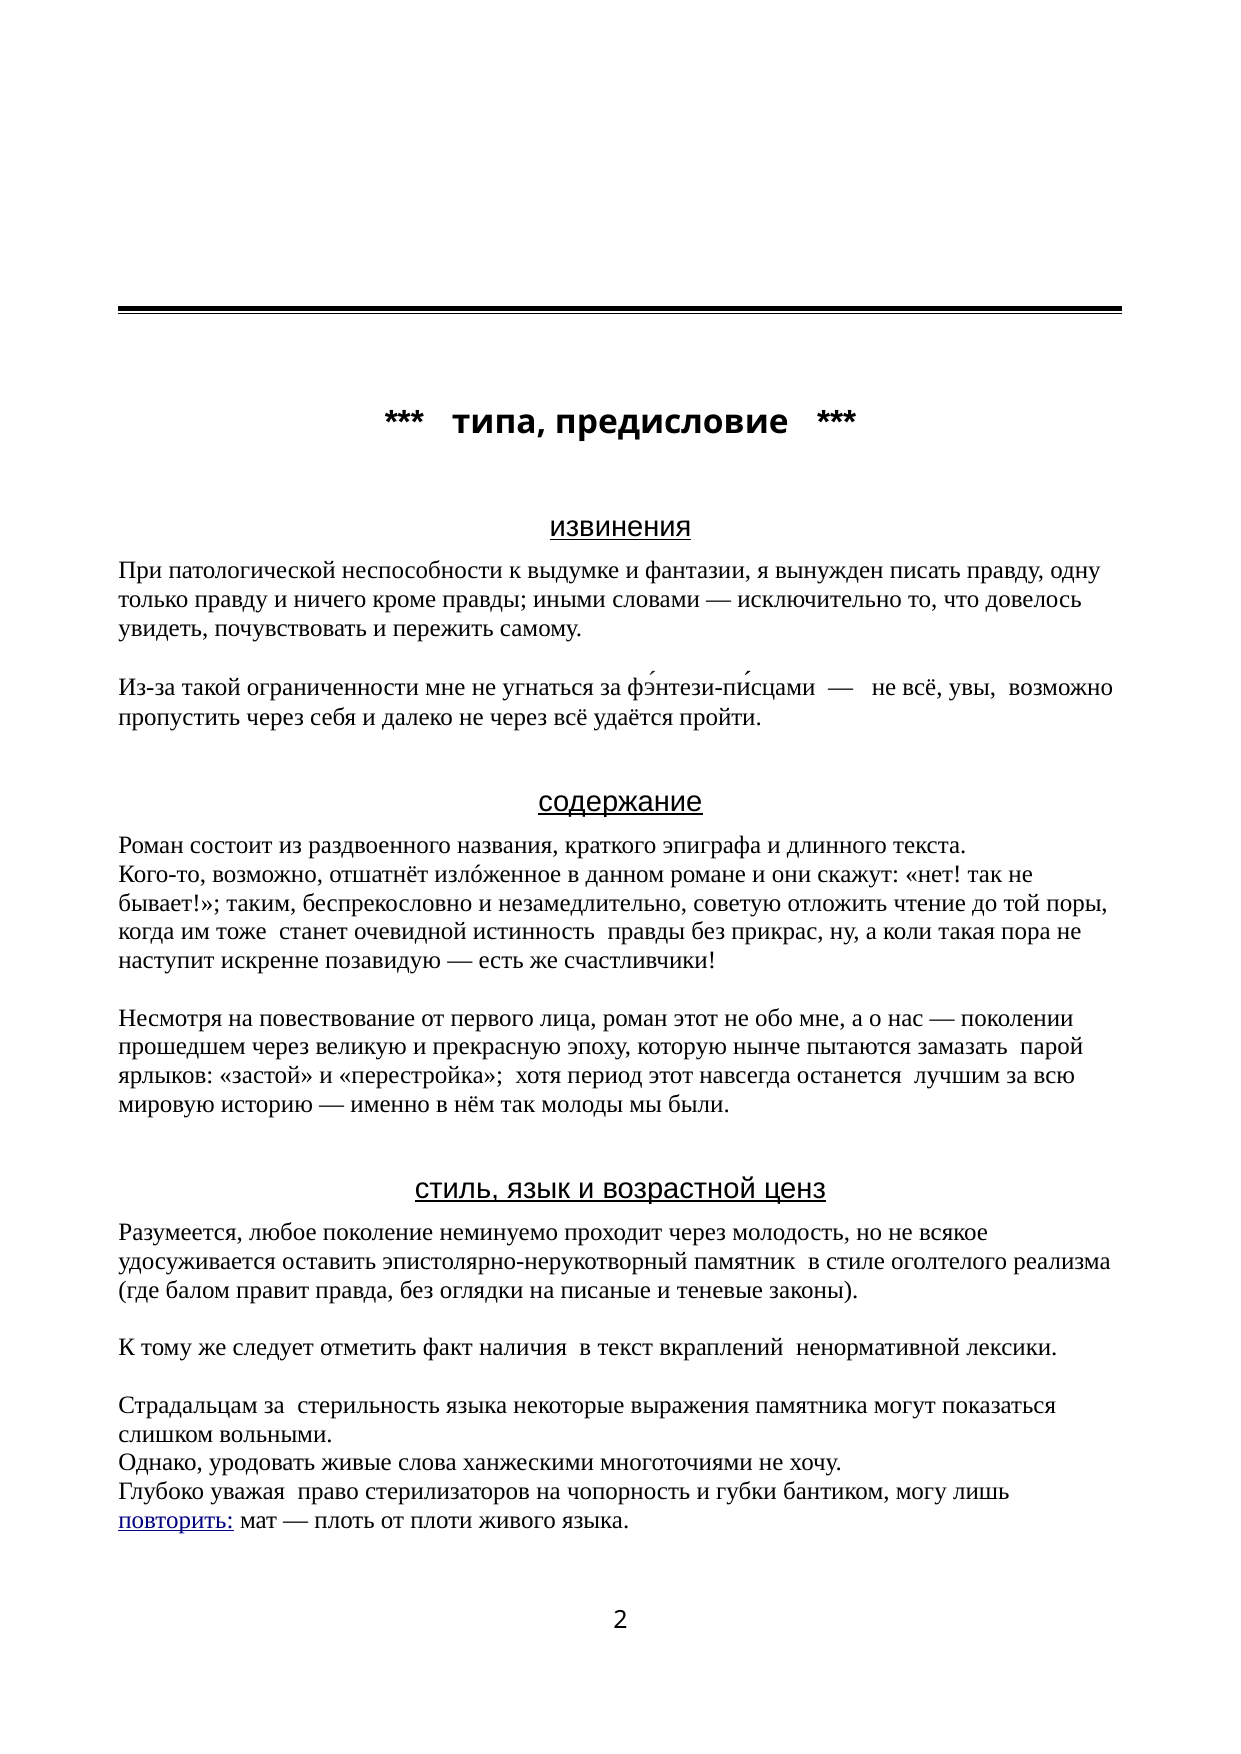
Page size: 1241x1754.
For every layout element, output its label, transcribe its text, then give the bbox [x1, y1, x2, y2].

text Кого-то, возможно, отшатнёт излóженное в данном романе и они скажут: «нет! так не бывает!»; таким, беспрекословно и незамедлительно, советую отложить чтение до той поры, когда им тоже станет очевидной истинность правды без прикрас, ну, а коли такая пора не наступит искренне позавидую — есть же счастливчики! [118, 859, 1122, 974]
subtitle стиль, язык и возрастной ценз [118, 1171, 1122, 1205]
text Роман состоит из раздвоенного названия, краткого эпиграфа и длинного текста. [118, 830, 1122, 859]
text Однако, уродовать живые слова ханжескими многоточиями не хочу. [118, 1447, 1122, 1476]
text Разумеется, любое поколение неминуемо проходит через молодость, но не всякое удосуживается оставить эпистолярно-нерукотворный памятник в стиле оголтелого реализма (где балом правит правда, без оглядки на писаные и теневые законы). [118, 1217, 1122, 1304]
text Глубоко уважая право стерилизаторов на чопорность и губки бантиком, могу лишь повторить: мат — плоть от плоти живого языка. [118, 1476, 1122, 1534]
subtitle *** типа, предисловие *** [118, 397, 1122, 443]
text При патологической неспособности к выдумке и фантазии, я вынужден писать правду, одну только правду и ничего кроме правды; иными словами — исключительно то, что довелось увидеть, почувствовать и пережить самому. [118, 555, 1122, 642]
text Страдальцам за стерильность языка некоторые выражения памятника могут показаться слишком вольными. [118, 1390, 1122, 1447]
text К тому же следует отметить факт наличия в текст вкраплений ненормативной лексики. [118, 1332, 1122, 1361]
subtitle извинения [118, 509, 1122, 543]
subtitle содержание [118, 784, 1122, 818]
text Из-за такой ограниченности мне не угнаться за фэ́нтези-пи́сцами — не всё, увы, возможно пропустить через себя и далеко не через всё удаётся пройти. [118, 670, 1122, 730]
text Несмотря на повествование от первого лица, роман этот не обо мне, а о нас — поколении прошедшем через великую и прекрасную эпоху, которую нынче пытаются замазать парой ярлыков: «застой» и «перестройка»; хотя период этот навсегда останется лучшим за всю мировую историю — именно в нём так молоды мы были. [118, 1003, 1122, 1118]
